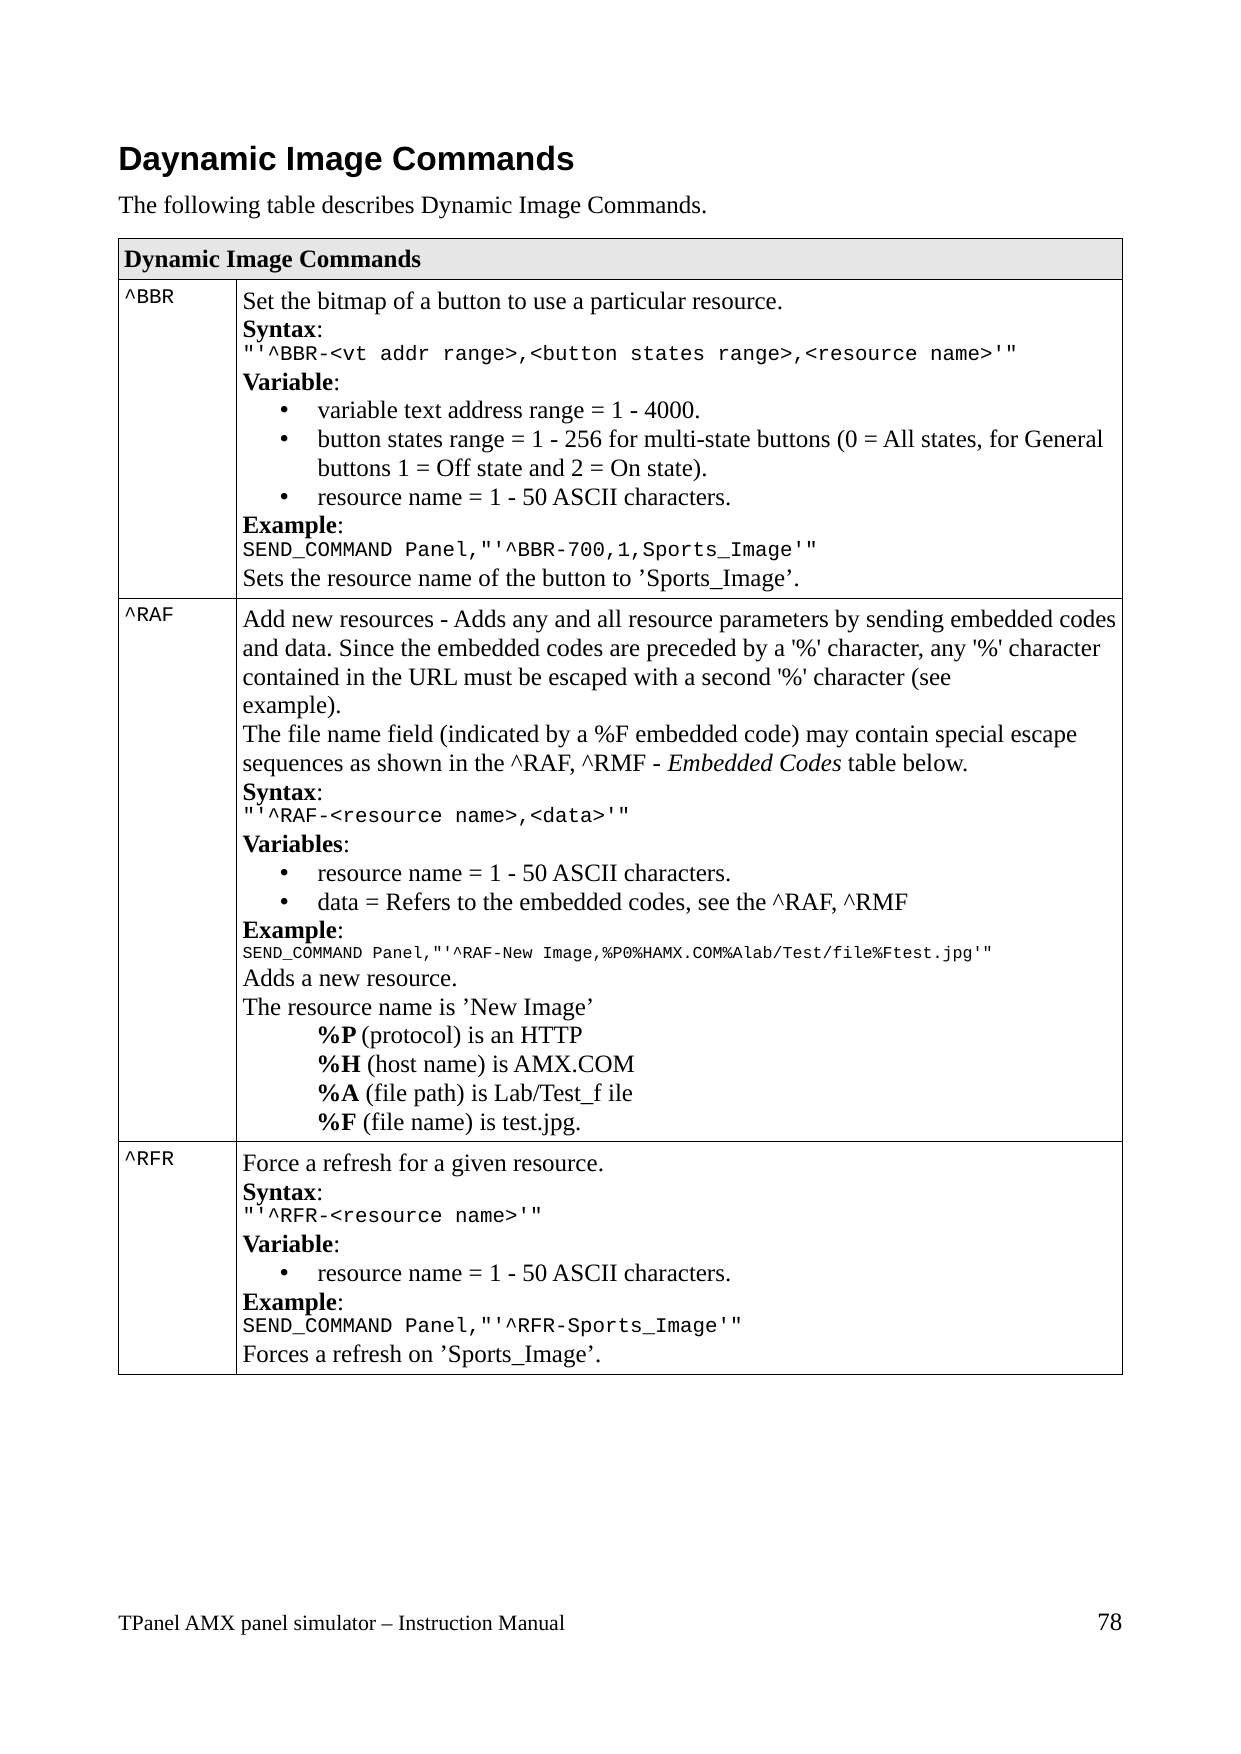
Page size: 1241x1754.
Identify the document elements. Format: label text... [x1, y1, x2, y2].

table_cell Set the bitmap of a button to use a particular resource. Syntax: "'^BBR-<vt addr range>,<button states range>,<resource name>'" Variable: variable text address range = 1 - 4000. button states range = 1 - 256 for multi-state buttons (0 = All states, for General buttons 1 = Off state and 2 = On state). resource name = 1 - 50 ASCII characters. Example: SEND_COMMAND Panel,"'^BBR-700,1,Sports_Image'" Sets the resource name of the button to ’Sports_Image’. [237, 280, 1122, 597]
table_header Dynamic Image Commands [119, 239, 1122, 279]
subtitle Daynamic Image Commands [118, 139, 1122, 178]
table_cell ^RAF [119, 599, 236, 1141]
text The following table describes Dynamic Image Commands. [118, 190, 1122, 219]
table_cell ^BBR [119, 280, 236, 597]
table_cell Add new resources - Adds any and all resource parameters by sending embedded codes and data. Since the embedded codes are preceded by a '%' character, any '%' character contained in the URL must be escaped with a second '%' character (see example). The file name field (indicated by a %F embedded code) may contain special escape sequences as shown in the ^RAF, ^RMF - Embedded Codes table below. Syntax: "'^RAF-<resource name>,<data>'" Variables: resource name = 1 - 50 ASCII characters. data = Refers to the embedded codes, see the ^RAF, ^RMF Example: SEND_COMMAND Panel,"'^RAF-New Image,%P0%HAMX.COM%Alab/Test/file%Ftest.jpg'" Adds a new resource. The resource name is ’New Image’ %P (protocol) is an HTTP %H (host name) is AMX.COM %A (file path) is Lab/Test_f ile %F (file name) is test.jpg. [237, 599, 1122, 1141]
table_cell Force a refresh for a given resource. Syntax: "'^RFR-<resource name>'" Variable: resource name = 1 - 50 ASCII characters. Example: SEND_COMMAND Panel,"'^RFR-Sports_Image'" Forces a refresh on ’Sports_Image’. [237, 1142, 1122, 1373]
table_cell ^RFR [119, 1142, 236, 1373]
